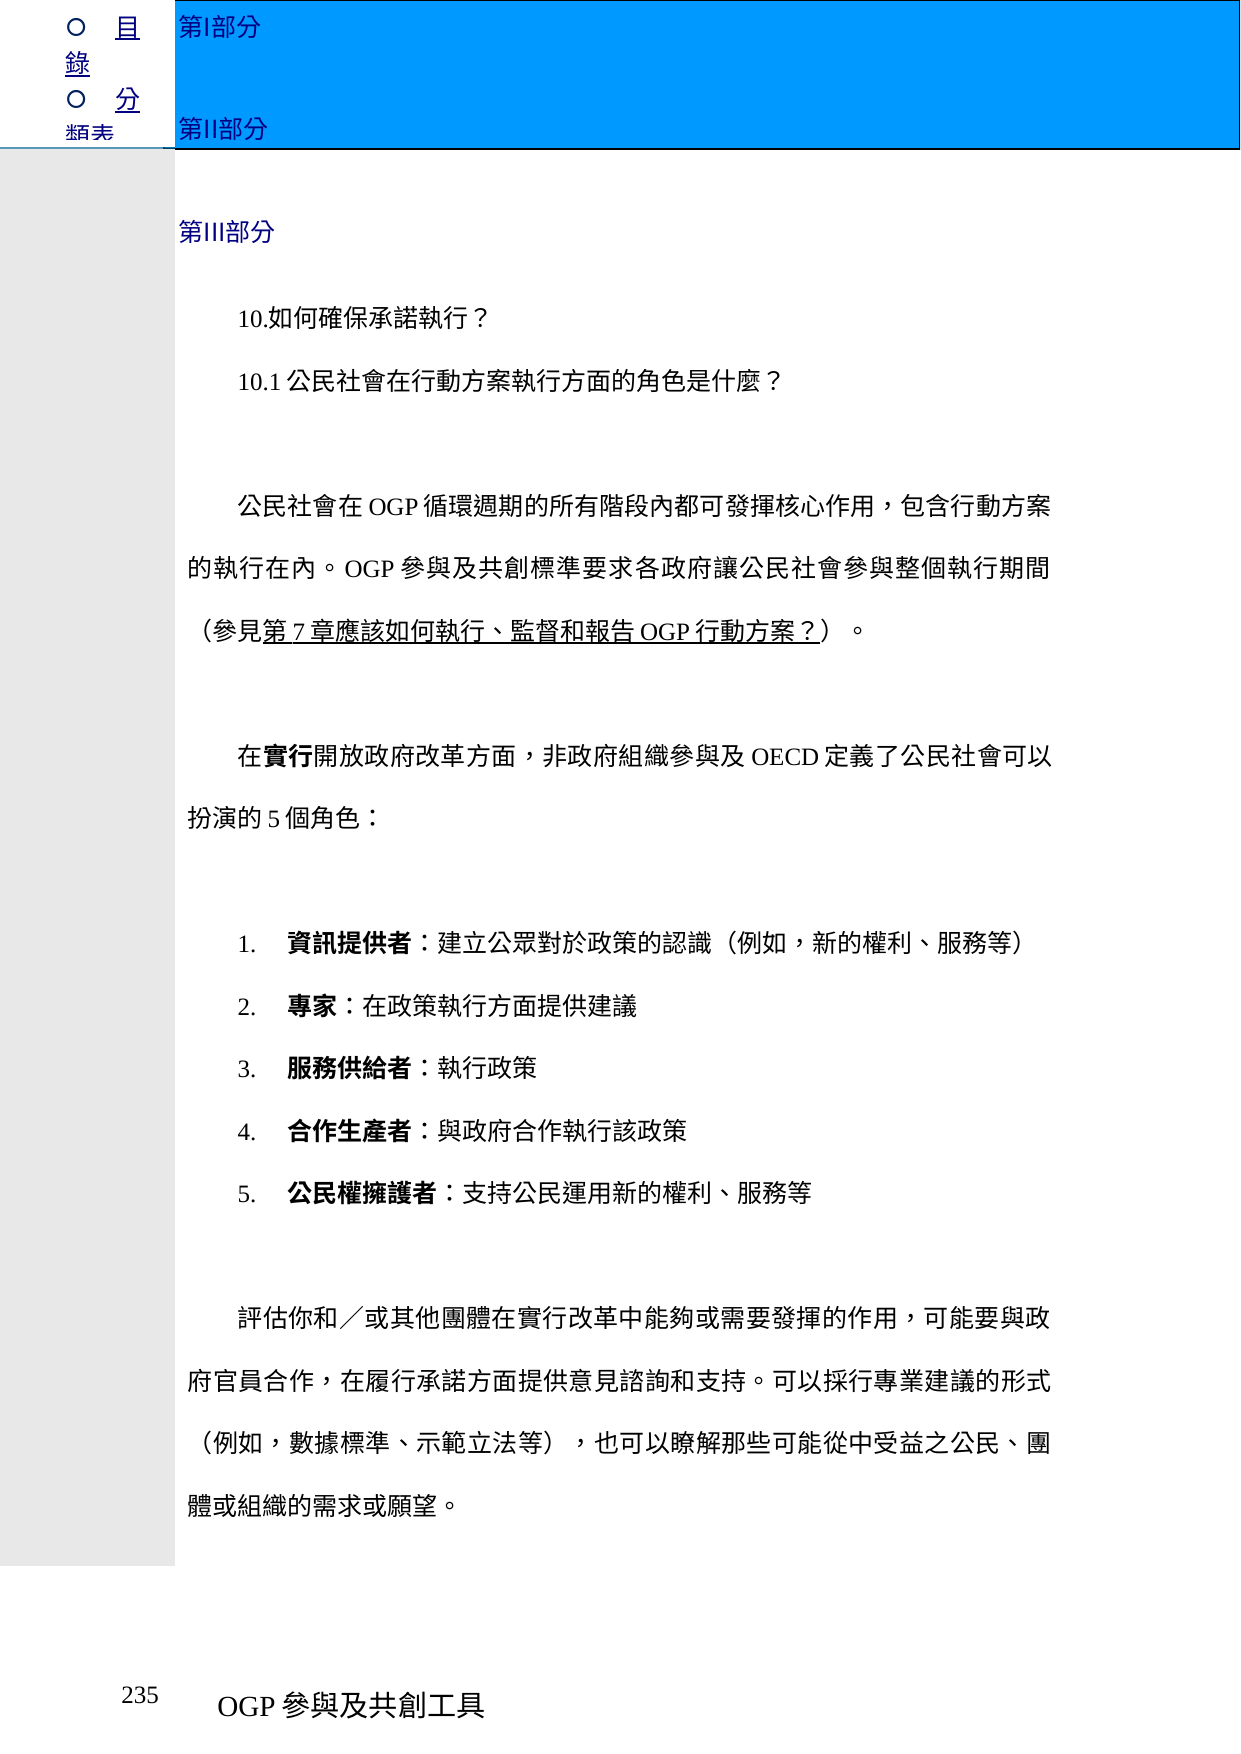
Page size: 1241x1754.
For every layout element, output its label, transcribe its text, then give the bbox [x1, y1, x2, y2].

text 3. 服務供給者：執行政策 [187, 1025, 1053, 1087]
text 4. 合作生產者：與政府合作執行該政策 [187, 1087, 1053, 1150]
text 10.如何確保承諾執行？ [187, 275, 1053, 337]
text 1. 資訊提供者：建立公眾對於政策的認識（例如，新的權利、服務等） [187, 900, 1053, 962]
text 5. 公民權擁護者：支持公民運用新的權利、服務等 [187, 1150, 1053, 1212]
text 在實行開放政府改革方面，非政府組織參與及OECD定義了公民社會可以扮演的5個角色： [187, 712, 1053, 837]
text 評估你和／或其他團體在實行改革中能夠或需要發揮的作用，可能要與政府官員合作，在履行承諾方面提供意見諮詢和支持。可以採行專業建議的形式（例如，數據標準、示範立法等），也可以瞭解那些可能從中受益之公民、團體或組織的需求或願望。 [187, 1275, 1053, 1525]
text 公民社會在OGP循環週期的所有階段內都可發揮核心作用，包含行動方案的執行在內。OGP參與及共創標準要求各政府讓公民社會參與整個執行期間（參見第7章應該如何執行、監督和報告OGP行動方案？）。 [187, 462, 1053, 650]
text 10.1公民社會在行動方案執行方面的角色是什麼？ [187, 337, 1053, 400]
text 2. 專家：在政策執行方面提供建議 [187, 962, 1053, 1025]
